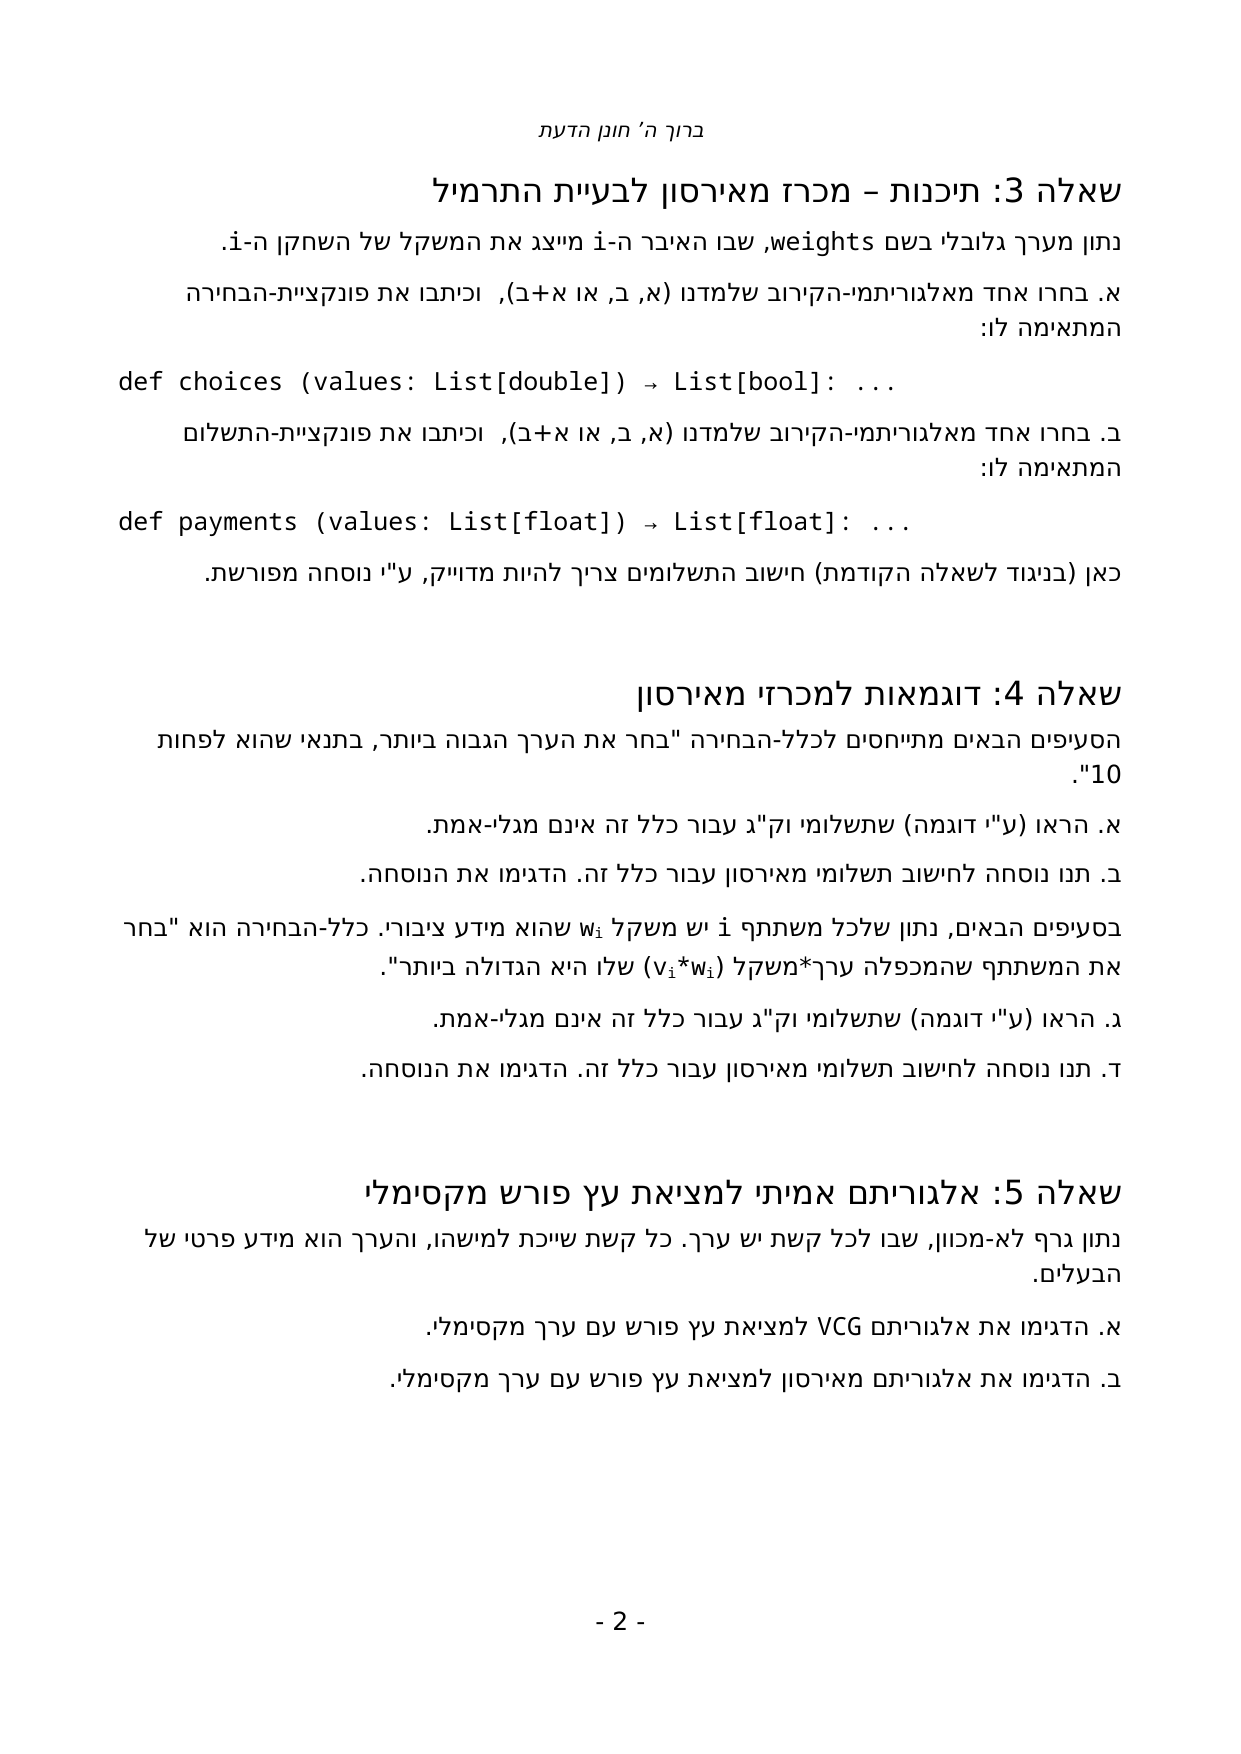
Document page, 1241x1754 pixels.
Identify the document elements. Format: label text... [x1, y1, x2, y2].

text א. הראו (ע"י דוגמה) שתשלומי וק"ג עבור כלל זה אינם מגלי-אמת. [118, 810, 1122, 839]
text def payments (values: List[float]) → List[float]: ... [118, 503, 1122, 537]
text ג. הראו (ע"י דוגמה) שתשלומי וק"ג עבור כלל זה אינם מגלי-אמת. [118, 1004, 1122, 1034]
text א. הדגימו את אלגוריתם VCG למציאת עץ פורש עם ערך מקסימלי. [118, 1309, 1122, 1343]
text כאן (בניגוד לשאלה הקודמת) חישוב התשלומים צריך להיות מדוייק, ע"י נוסחה מפורשת. [118, 559, 1122, 588]
text נתון גרף לא-מכוון, שבו לכל קשת יש ערך. כל קשת שייכת למישהו, והערך הוא מידע פרטי של הבעלים. [118, 1224, 1122, 1289]
text ב. תנו נוסחה לחישוב תשלומי מאירסון עבור כלל זה. הדגימו את הנוסחה. [118, 859, 1122, 889]
subtitle שאלה 4: דוגמאות למכרזי מאירסון [118, 674, 1122, 713]
subtitle שאלה 5: אלגוריתם אמיתי למציאת עץ פורש מקסימלי [118, 1173, 1122, 1212]
text ב. בחרו אחד מאלגוריתמי-הקירוב שלמדנו (א, ב, או א+ב), וכיתבו את פונקציית-התשלום המתאימה לו: [118, 419, 1122, 483]
text נתון מערך גלובלי בשם weights, שבו האיבר ה-i מייצג את המשקל של השחקן ה-i. [118, 223, 1122, 257]
text ד. תנו נוסחה לחישוב תשלומי מאירסון עבור כלל זה. הדגימו את הנוסחה. [118, 1054, 1122, 1083]
subtitle שאלה 3: תיכנות – מכרז מאירסון לבעיית התרמיל [118, 172, 1122, 211]
text ב. הדגימו את אלגוריתם מאירסון למציאת עץ פורש עם ערך מקסימלי. [118, 1364, 1122, 1394]
text בסעיפים הבאים, נתון שלכל משתתף i יש משקל wi שהוא מידע ציבורי. כלל-הבחירה הוא "בחר את המשתתף שהמכפלה ערך*משקל (vi*wi) שלו היא הגדולה ביותר". [118, 909, 1122, 983]
text הסעיפים הבאים מתייחסים לכלל-הבחירה "בחר את הערך הגבוה ביותר, בתנאי שהוא לפחות 10". [118, 725, 1122, 789]
text def choices (values: List[double]) → List[bool]: ... [118, 363, 1122, 397]
text א. בחרו אחד מאלגוריתמי-הקירוב שלמדנו (א, ב, או א+ב), וכיתבו את פונקציית-הבחירה המתאימה לו: [118, 279, 1122, 343]
